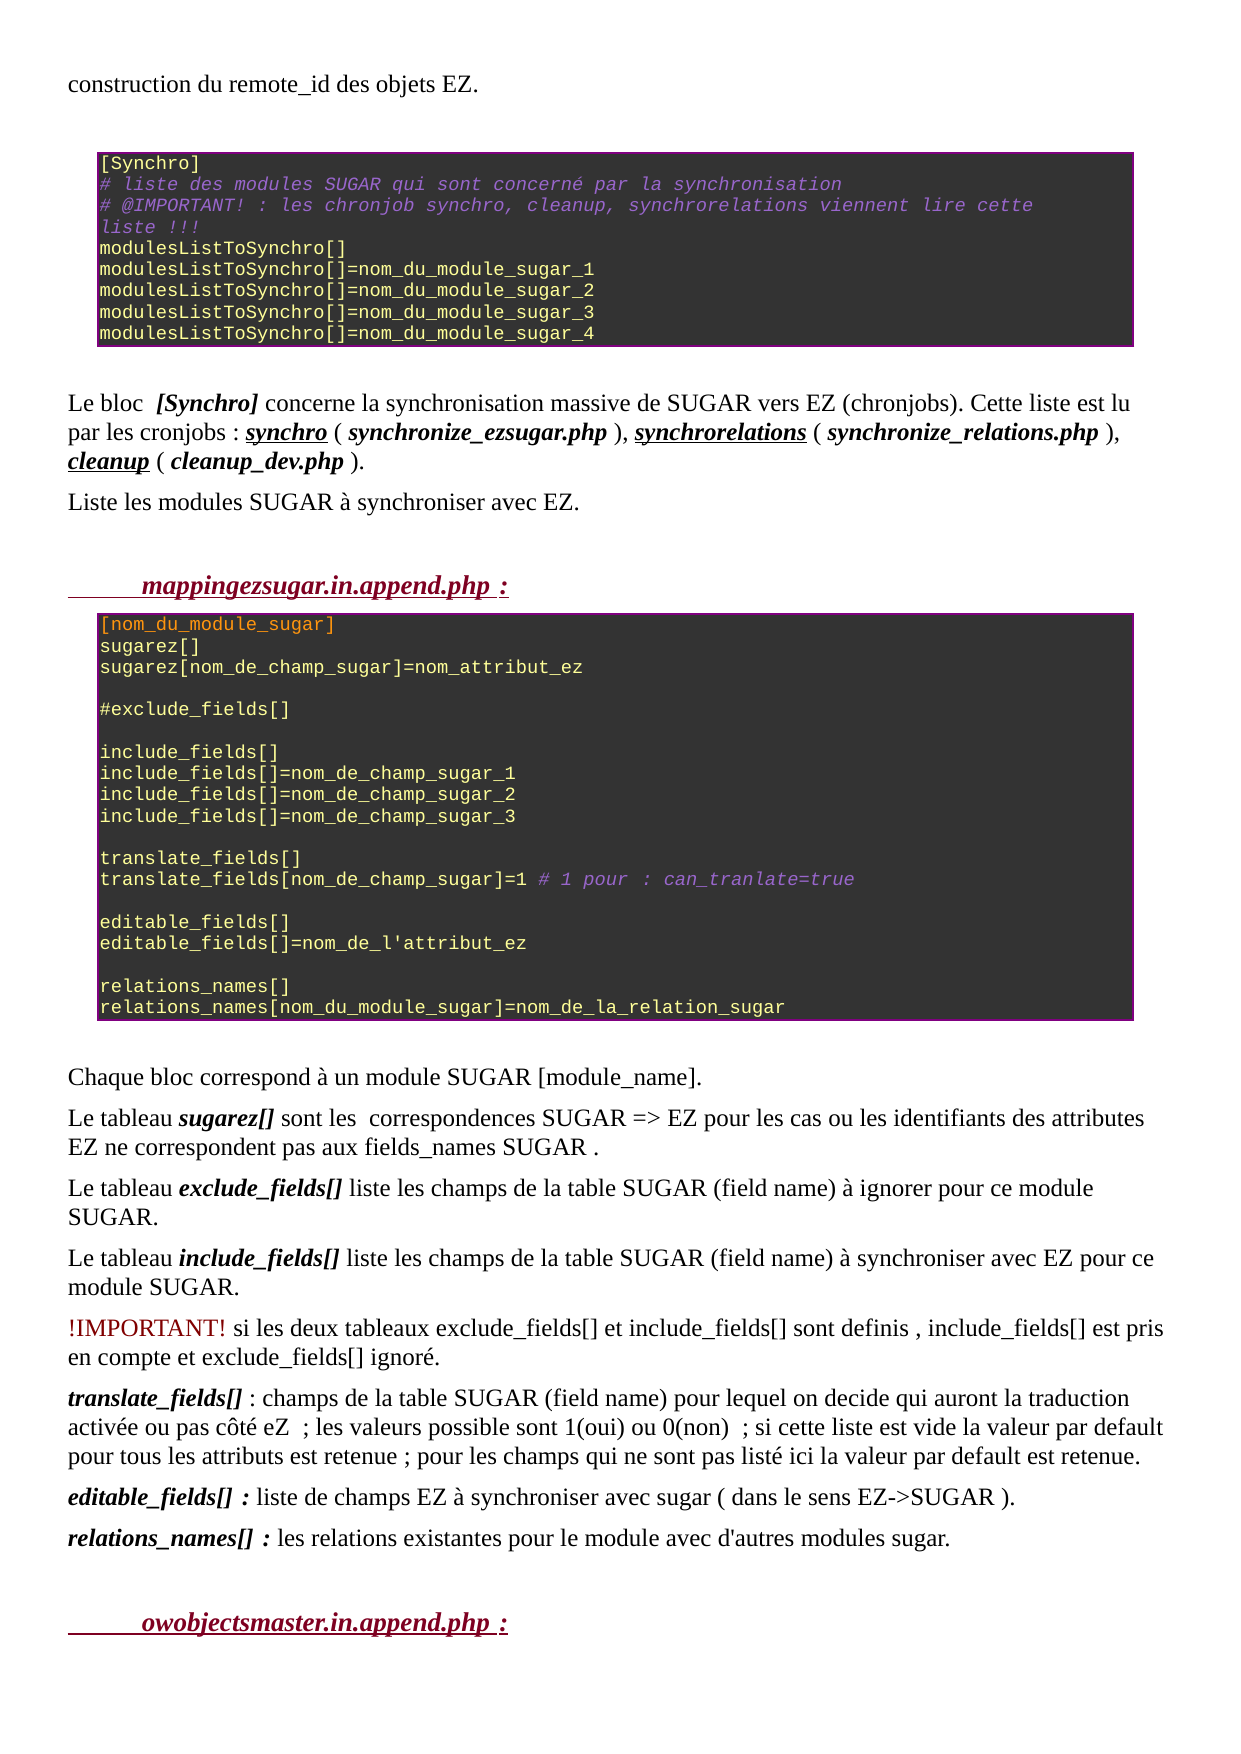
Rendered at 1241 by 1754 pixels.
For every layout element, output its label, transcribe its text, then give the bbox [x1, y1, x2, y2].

text [nom_du_module_sugar] [99, 615, 1132, 634]
text modulesListToSynchro[] [99, 237, 1132, 258]
text relations_names[] : les relations existantes pour le module avec d'autres modules sugar. [68, 1523, 1164, 1552]
text Le tableau sugarez[] sont les correspondences SUGAR => EZ pour les cas ou les identifiants des attributes EZ ne correspondent pas aux fields_names SUGAR . [68, 1103, 1164, 1161]
text translate_fields[] : champs de la table SUGAR (field name) pour lequel on decide qui auront la traduction activée ou pas côté eZ ; les valeurs possible sont 1(oui) ou 0(non) ; si cette liste est vide la valeur par default pour tous les attributs est retenue ; pour les champs qui ne sont pas listé ici la valeur par default est retenue. [68, 1383, 1164, 1470]
text Le bloc [Synchro] concerne la synchronisation massive de SUGAR vers EZ (chronjobs). Cette liste est lu par les cronjobs : synchro ( synchronize_ezsugar.php ), synchrorelations ( synchronize_relations.php ), cleanup ( cleanup_dev.php ). [68, 388, 1164, 474]
text Chaque bloc correspond à un module SUGAR [module_name]. [68, 1062, 1164, 1091]
text !IMPORTANT! si les deux tableaux exclude_fields[] et include_fields[] sont definis , include_fields[] est pris en compte et exclude_fields[] ignoré. [68, 1313, 1164, 1371]
text editable_fields[]=nom_de_l'attribut_ez [99, 932, 1132, 953]
text Le tableau exclude_fields[] liste les champs de la table SUGAR (field name) à ignorer pour ce module SUGAR. [68, 1173, 1164, 1231]
text [Synchro] [99, 154, 1132, 173]
text sugarez[] [99, 634, 1132, 656]
text # liste des modules SUGAR qui sont concerné par la synchronisation [99, 173, 1132, 194]
text translate_fields[] [99, 847, 1132, 868]
text #exclude_fields[] [99, 698, 1132, 719]
text modulesListToSynchro[]=nom_du_module_sugar_4 [99, 322, 1132, 345]
text relations_names[] [99, 974, 1132, 996]
text modulesListToSynchro[]=nom_du_module_sugar_1 [99, 258, 1132, 279]
text include_fields[]=nom_de_champ_sugar_3 [99, 804, 1132, 826]
text mappingezsugar.in.append.php : [68, 569, 1164, 601]
text modulesListToSynchro[]=nom_du_module_sugar_2 [99, 279, 1132, 300]
text sugarez[nom_de_champ_sugar]=nom_attribut_ez [99, 656, 1132, 677]
text editable_fields[] [99, 911, 1132, 932]
text modulesListToSynchro[]=nom_du_module_sugar_3 [99, 300, 1132, 322]
text construction du remote_id des objets EZ. [68, 69, 1164, 98]
text include_fields[]=nom_de_champ_sugar_1 [99, 762, 1132, 783]
text owobjectsmaster.in.append.php : [68, 1606, 1164, 1637]
text editable_fields[] : liste de champs EZ à synchroniser avec sugar ( dans le sens EZ->SUGAR ). [68, 1482, 1164, 1511]
text Liste les modules SUGAR à synchroniser avec EZ. [68, 487, 1164, 516]
text include_fields[]=nom_de_champ_sugar_2 [99, 783, 1132, 804]
text # @IMPORTANT! : les chronjob synchro, cleanup, synchrorelations viennent lire cette liste !!! [99, 194, 1132, 237]
text Le tableau include_fields[] liste les champs de la table SUGAR (field name) à synchroniser avec EZ pour ce module SUGAR. [68, 1243, 1164, 1301]
text include_fields[] [99, 741, 1132, 762]
text relations_names[nom_du_module_sugar]=nom_de_la_relation_sugar [99, 996, 1132, 1019]
text translate_fields[nom_de_champ_sugar]=1 # 1 pour : can_tranlate=true [99, 868, 1132, 889]
